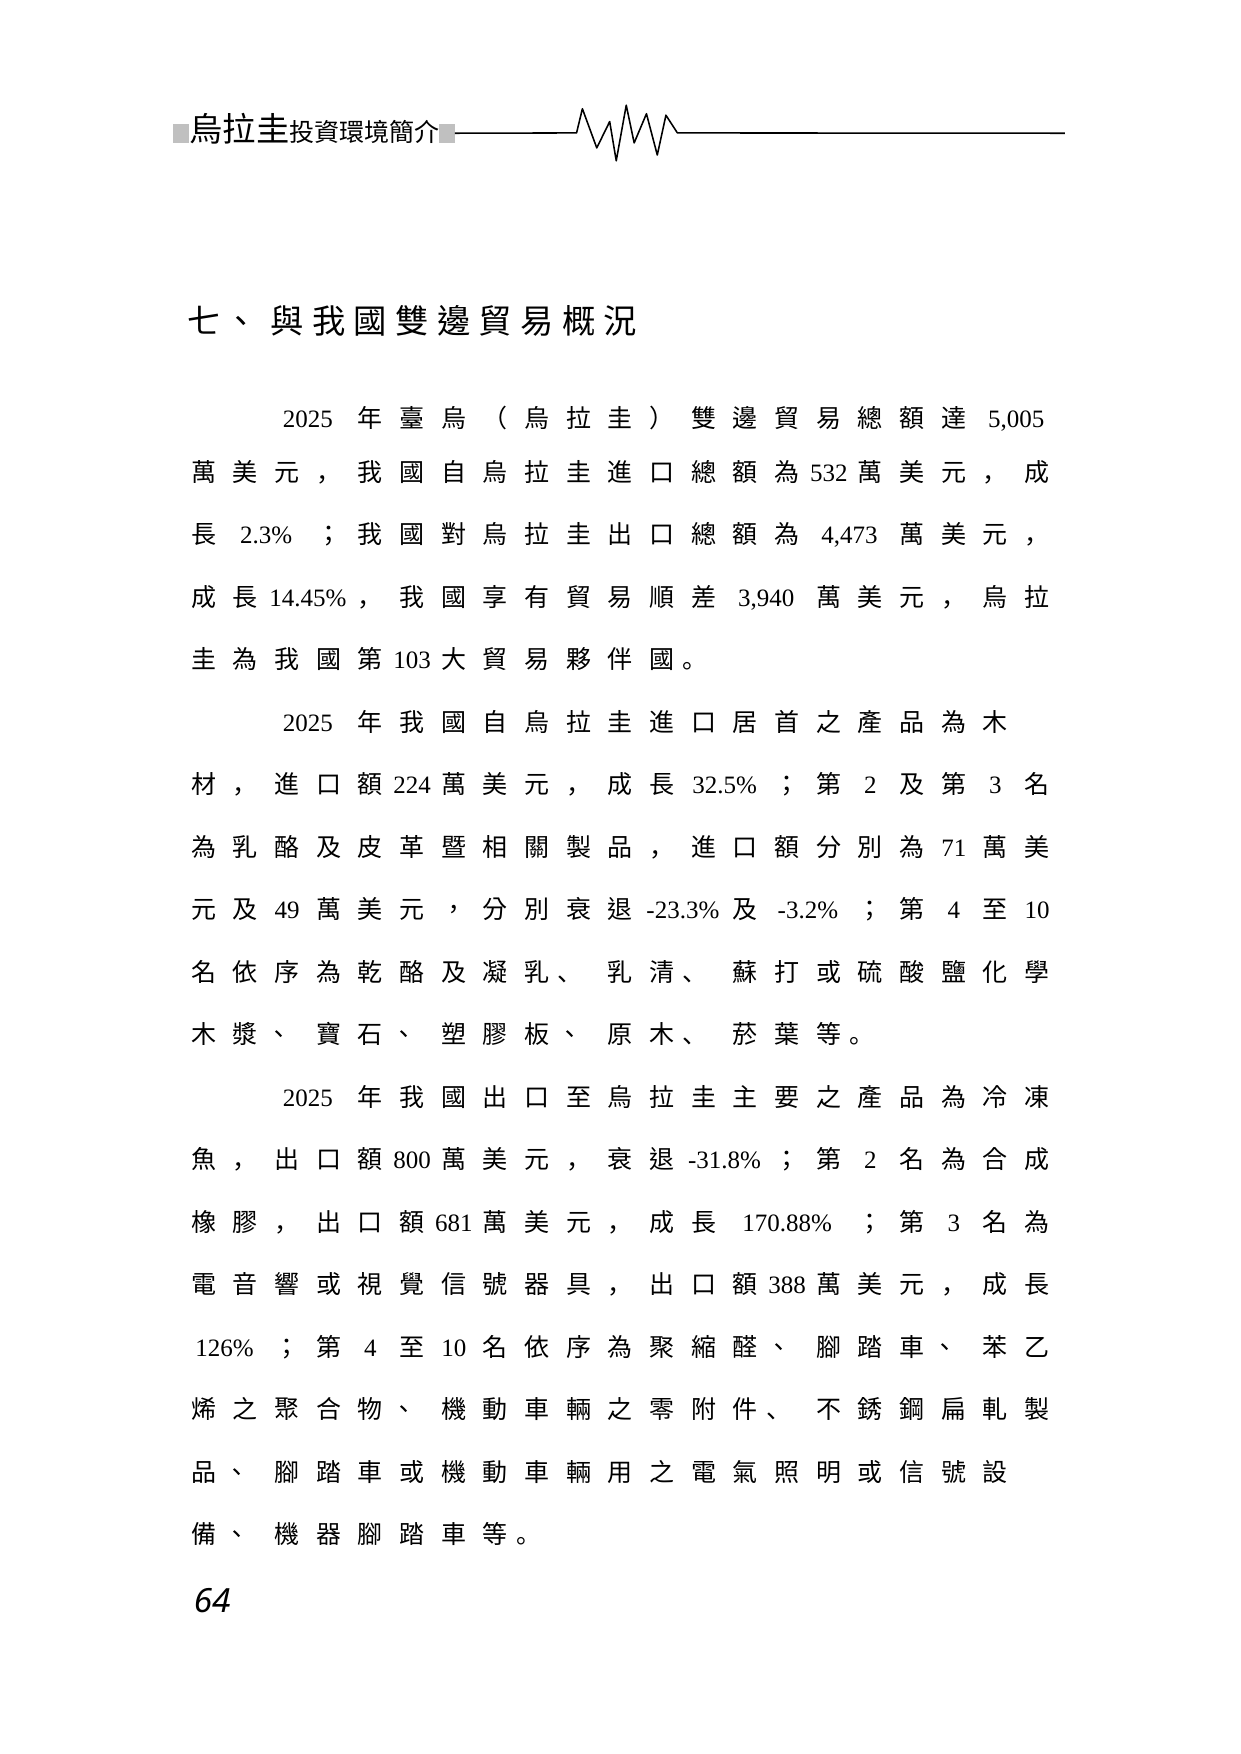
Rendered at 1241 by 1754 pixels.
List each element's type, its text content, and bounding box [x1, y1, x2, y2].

text 2025年我國自烏拉圭進口居首之產品為木材，進口額224萬美元，成長32.5%；第2及第3名為乳酪及皮革暨相關製品，進口額分別為71萬美元及49萬美元，分別衰退-23.3%及-3.2%；第4至10名依序為乾酪及凝乳、乳清、蘇打或硫酸鹽化學木漿、寶石、塑膠板、原木、菸葉等。 [183, 679, 1058, 1054]
text 七、與我國雙邊貿易概況 [183, 277, 1058, 339]
text 2025年臺烏（烏拉圭）雙邊貿易總額達5,005萬美元，我國自烏拉圭進口總額為532萬美元，成長2.3%；我國對烏拉圭出口總額為4,473萬美元，成長14.45%，我國享有貿易順差3,940萬美元，烏拉圭為我國第103大貿易夥伴國。 [183, 366, 1058, 679]
text 2025年我國出口至烏拉圭主要之產品為冷凍魚，出口額800萬美元，衰退-31.8%；第2名為合成橡膠，出口額681萬美元，成長170.88%；第3名為電音響或視覺信號器具，出口額388萬美元，成長126%；第4至10名依序為聚縮醛、腳踏車、苯乙烯之聚合物、機動車輛之零附件、不銹鋼扁軋製品、腳踏車或機動車輛用之電氣照明或信號設備、機器腳踏車等。 [183, 1054, 1058, 1554]
